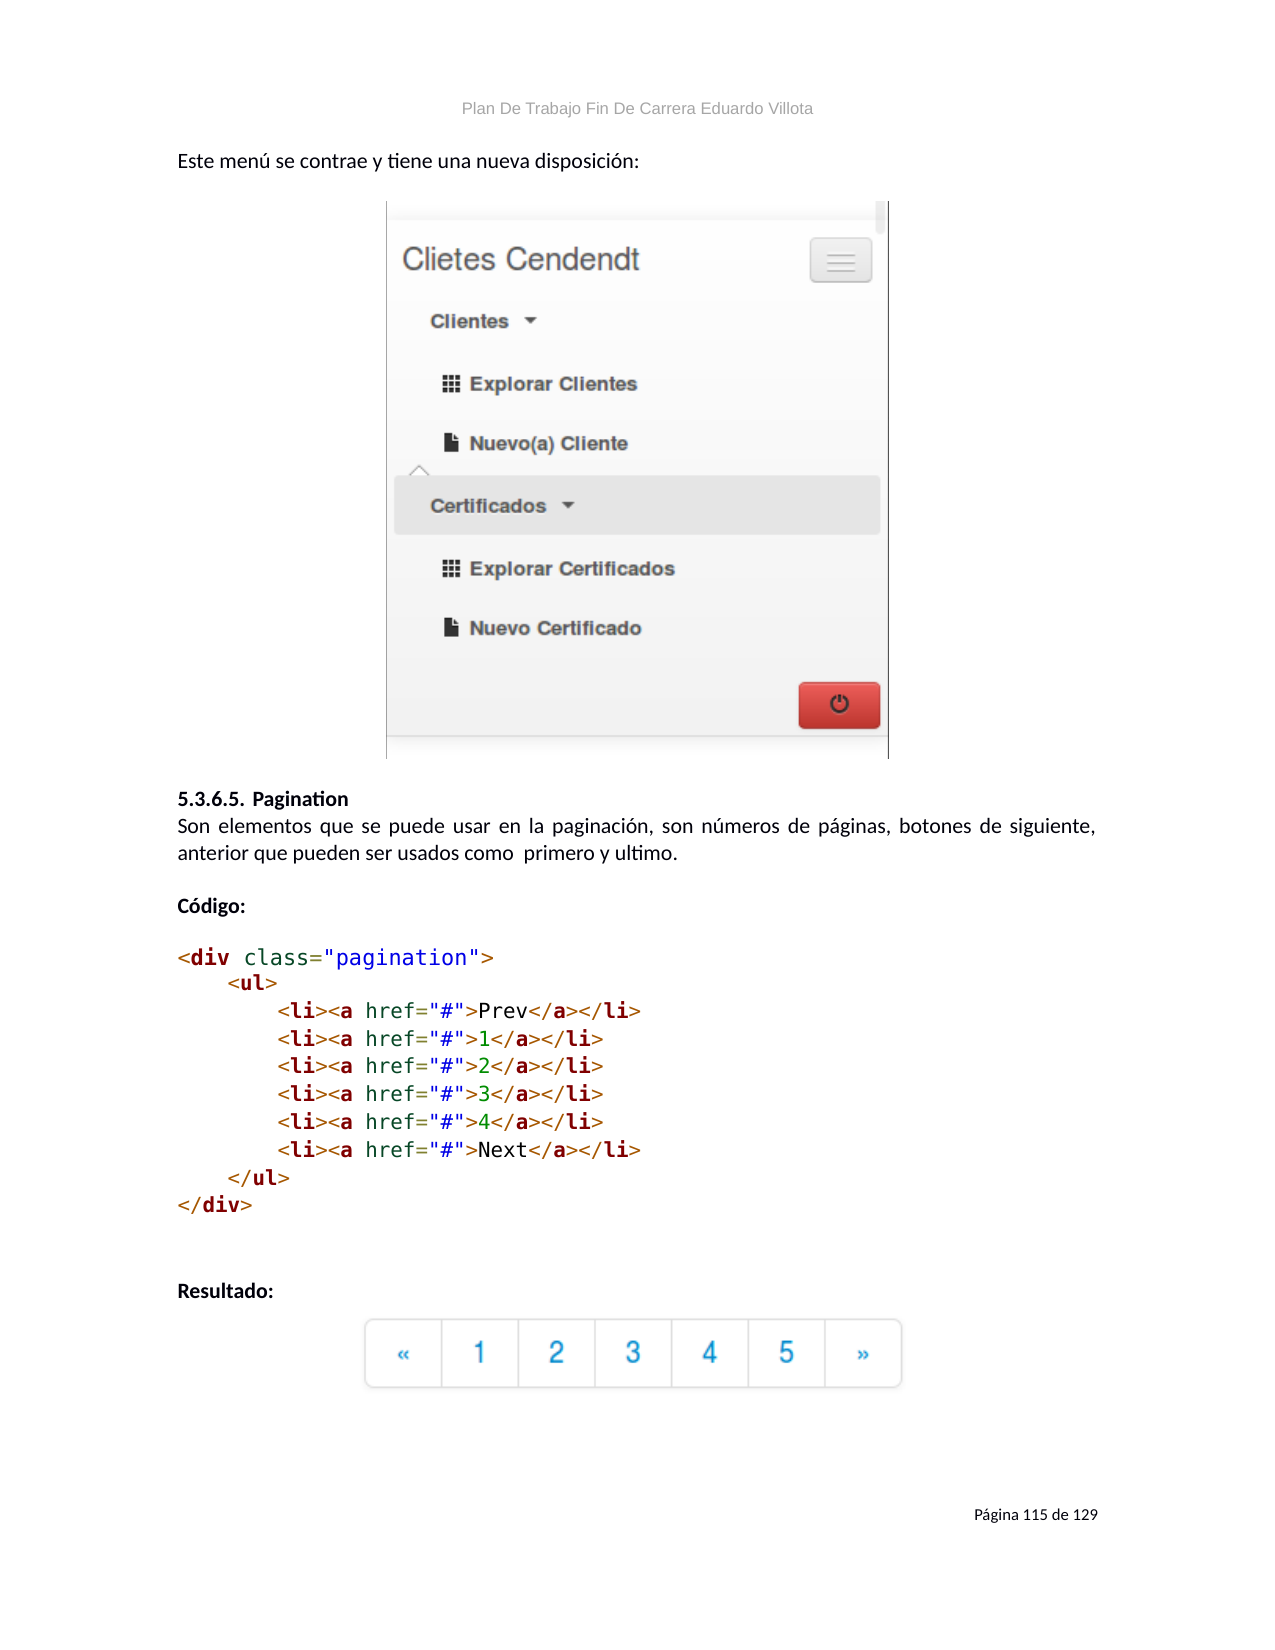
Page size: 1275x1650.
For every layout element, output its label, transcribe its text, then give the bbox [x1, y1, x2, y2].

picture [352, 1304, 923, 1401]
text Resultado: [177, 1277, 1098, 1304]
text <li><a href="#">2</a></li> [177, 1054, 1098, 1079]
picture [386, 201, 889, 759]
text Son elementos que se puede usar en la paginación, son números de páginas, botones de siguiente, anterior que pueden ser usados como primero y ultimo. [177, 812, 1098, 865]
text <ul> [177, 971, 1098, 995]
text Código: [177, 892, 1098, 919]
text <li><a href="#">Prev</a></li> [177, 999, 1098, 1023]
text <li><a href="#">3</a></li> [177, 1082, 1098, 1106]
text 5.3.6.5. Pagination [177, 785, 1098, 812]
text <li><a href="#">1</a></li> [177, 1027, 1098, 1051]
text Este menú se contrae y tiene una nueva disposición: [177, 148, 1098, 174]
text <li><a href="#">4</a></li> [177, 1110, 1098, 1134]
text </div> [177, 1193, 1098, 1218]
text <div class="pagination"> [177, 945, 1098, 971]
text <li><a href="#">Next</a></li> [177, 1138, 1098, 1162]
text </ul> [177, 1166, 1098, 1190]
